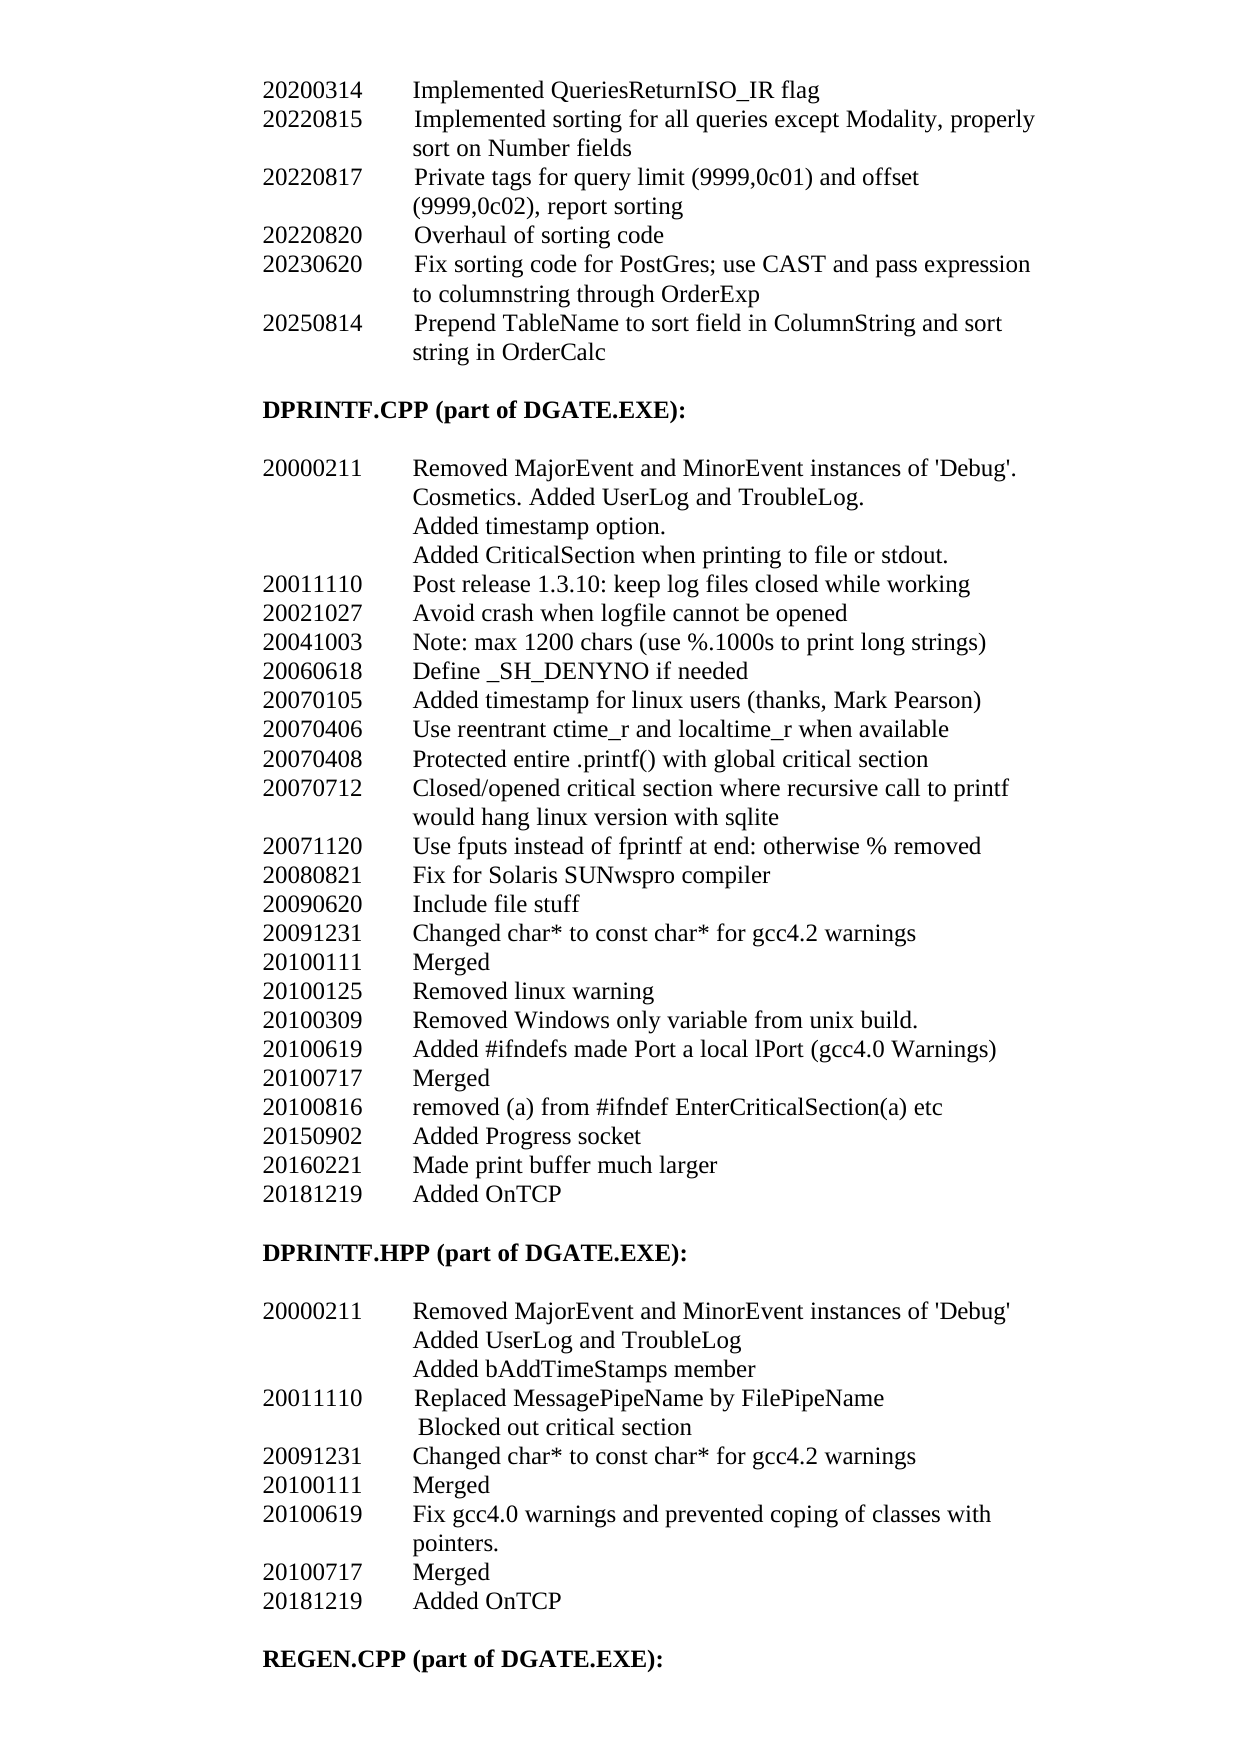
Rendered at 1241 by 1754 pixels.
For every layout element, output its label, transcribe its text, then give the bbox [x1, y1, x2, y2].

text 20100125 Removed linux warning [262, 976, 1053, 1005]
text 20070105 Added timestamp for linux users (thanks, Mark Pearson) [187, 685, 1053, 714]
text 20070406 Use reentrant ctime_r and localtime_r when available [187, 714, 1053, 743]
text 20100309 Removed Windows only variable from unix build. [262, 1005, 1053, 1034]
text 20220815 Implemented sorting for all queries except Modality, properly sort on Number fields [262, 104, 1053, 162]
text 20091231 Changed char* to const char* for gcc4.2 warnings [262, 1441, 1053, 1470]
text 20160221 Made print buffer much larger [262, 1150, 1053, 1179]
text Added UserLog and TroubleLog [262, 1325, 1053, 1354]
text 20011110 Replaced MessagePipeName by FilePipeName [262, 1383, 1053, 1412]
text 20100619 Added #ifndefs made Port a local lPort (gcc4.0 Warnings) [262, 1034, 1053, 1063]
text 20100717 Merged [262, 1557, 1053, 1586]
text 20250814 Prepend TableName to sort field in ColumnString and sort string in OrderCalc [262, 307, 1053, 366]
text 20100816 removed (a) from #ifndef EnterCriticalSection(a) etc [262, 1092, 1053, 1121]
text 20090620 Include file stuff [262, 889, 1053, 918]
text 20011110 Post release 1.3.10: keep log files closed while working [262, 569, 1053, 598]
text 20220817 Private tags for query limit (9999,0c01) and offset (9999,0c02), report sorting [262, 162, 1053, 220]
text 20181219 Added OnTCP [262, 1179, 1053, 1208]
text 20150902 Added Progress socket [262, 1121, 1053, 1150]
text DPRINTF.HPP (part of DGATE.EXE): [262, 1237, 1053, 1267]
text 20000211 Removed MajorEvent and MinorEvent instances of 'Debug' [262, 1296, 1053, 1325]
text 20220820 Overhaul of sorting code [262, 220, 1053, 249]
text 20000211 Removed MajorEvent and MinorEvent instances of 'Debug'. Cosmetics. Added UserLog and TroubleLog. Added timestamp option. Added CriticalSection when printing to file or stdout. [262, 453, 1053, 569]
text 20070408 Protected entire .printf() with global critical section [187, 743, 1053, 772]
text 20060618 Define _SH_DENYNO if needed [187, 656, 1053, 685]
text 20200314 Implemented QueriesReturnISO_IR flag [262, 75, 1053, 104]
text DPRINTF.CPP (part of DGATE.EXE): [262, 395, 1053, 424]
text Added bAddTimeStamps member [262, 1354, 1053, 1383]
text 20100717 Merged [262, 1063, 1053, 1092]
text 20080821 Fix for Solaris SUNwspro compiler [262, 860, 1053, 889]
text 20091231 Changed char* to const char* for gcc4.2 warnings [262, 918, 1053, 947]
text 20071120 Use fputs instead of fprintf at end: otherwise % removed [262, 831, 1053, 860]
text 20041003 Note: max 1200 chars (use %.1000s to print long strings) [187, 627, 1053, 656]
text 20230620 Fix sorting code for PostGres; use CAST and pass expression to columnstring through OrderExp [262, 249, 1053, 307]
text 20100111 Merged [262, 947, 1053, 976]
text Blocked out critical section [262, 1412, 1053, 1441]
text 20181219 Added OnTCP [262, 1586, 1053, 1615]
text 20021027 Avoid crash when logfile cannot be opened [262, 598, 1053, 627]
text 20070712 Closed/opened critical section where recursive call to printf would hang linux version with sqlite [262, 772, 1053, 831]
text 20100619 Fix gcc4.0 warnings and prevented coping of classes with pointers. [262, 1499, 1053, 1557]
text 20100111 Merged [262, 1470, 1053, 1499]
text REGEN.CPP (part of DGATE.EXE): [262, 1644, 1053, 1673]
